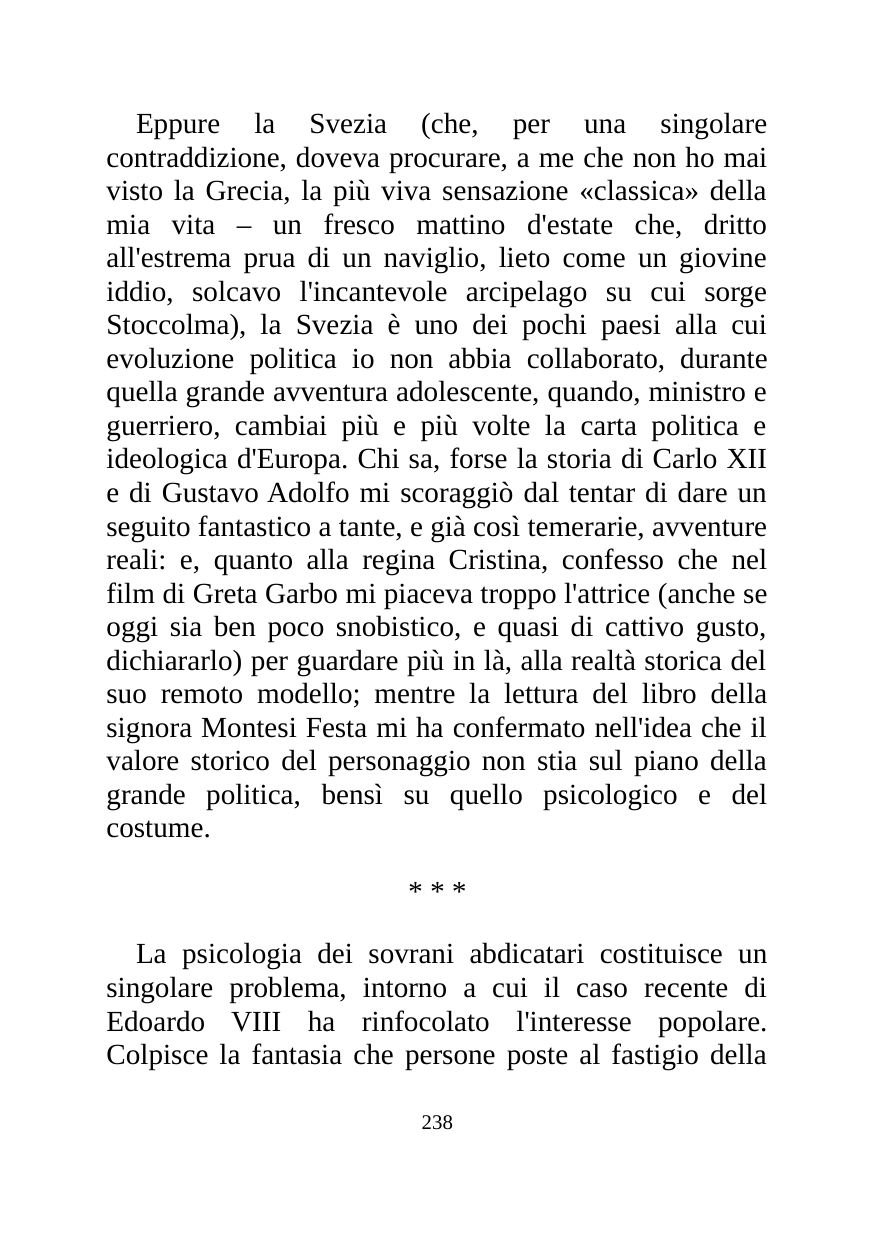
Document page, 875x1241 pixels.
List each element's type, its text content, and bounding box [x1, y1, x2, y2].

text * * * [106, 874, 768, 907]
text La psicologia dei sovrani abdicatari costituisce un singolare problema, intorno a cui il caso recente di Edoardo VIII ha rinfocolato l'interesse popolare. Colpisce la fantasia che persone poste al fastigio della [106, 937, 768, 1071]
text Eppure la Svezia (che, per una singolare contraddizione, doveva procurare, a me che non ho mai visto la Grecia, la più viva sensazione «classica» della mia vita – un fresco mattino d'estate che, dritto all'estrema prua di un naviglio, lieto come un giovine iddio, solcavo l'incantevole arcipelago su cui sorge Stoccolma), la Svezia è uno dei pochi paesi alla cui evoluzione politica io non abbia collaborato, durante quella grande avventura adolescente, quando, ministro e guerriero, cambiai più e più volte la carta politica e ideologica d'Europa. Chi sa, forse la storia di Carlo XII e di Gustavo Adolfo mi scoraggiò dal tentar di dare un seguito fantastico a tante, e già così temerarie, avventure reali: e, quanto alla regina Cristina, confesso che nel film di Greta Garbo mi piaceva troppo l'attrice (anche se oggi sia ben poco snobistico, e quasi di cattivo gusto, dichiararlo) per guardare più in là, alla realtà storica del suo remoto modello; mentre la lettura del libro della signora Montesi Festa mi ha confermato nell'idea che il valore storico del personaggio non stia sul piano della grande politica, bensì su quello psicologico e del costume. [106, 106, 768, 844]
